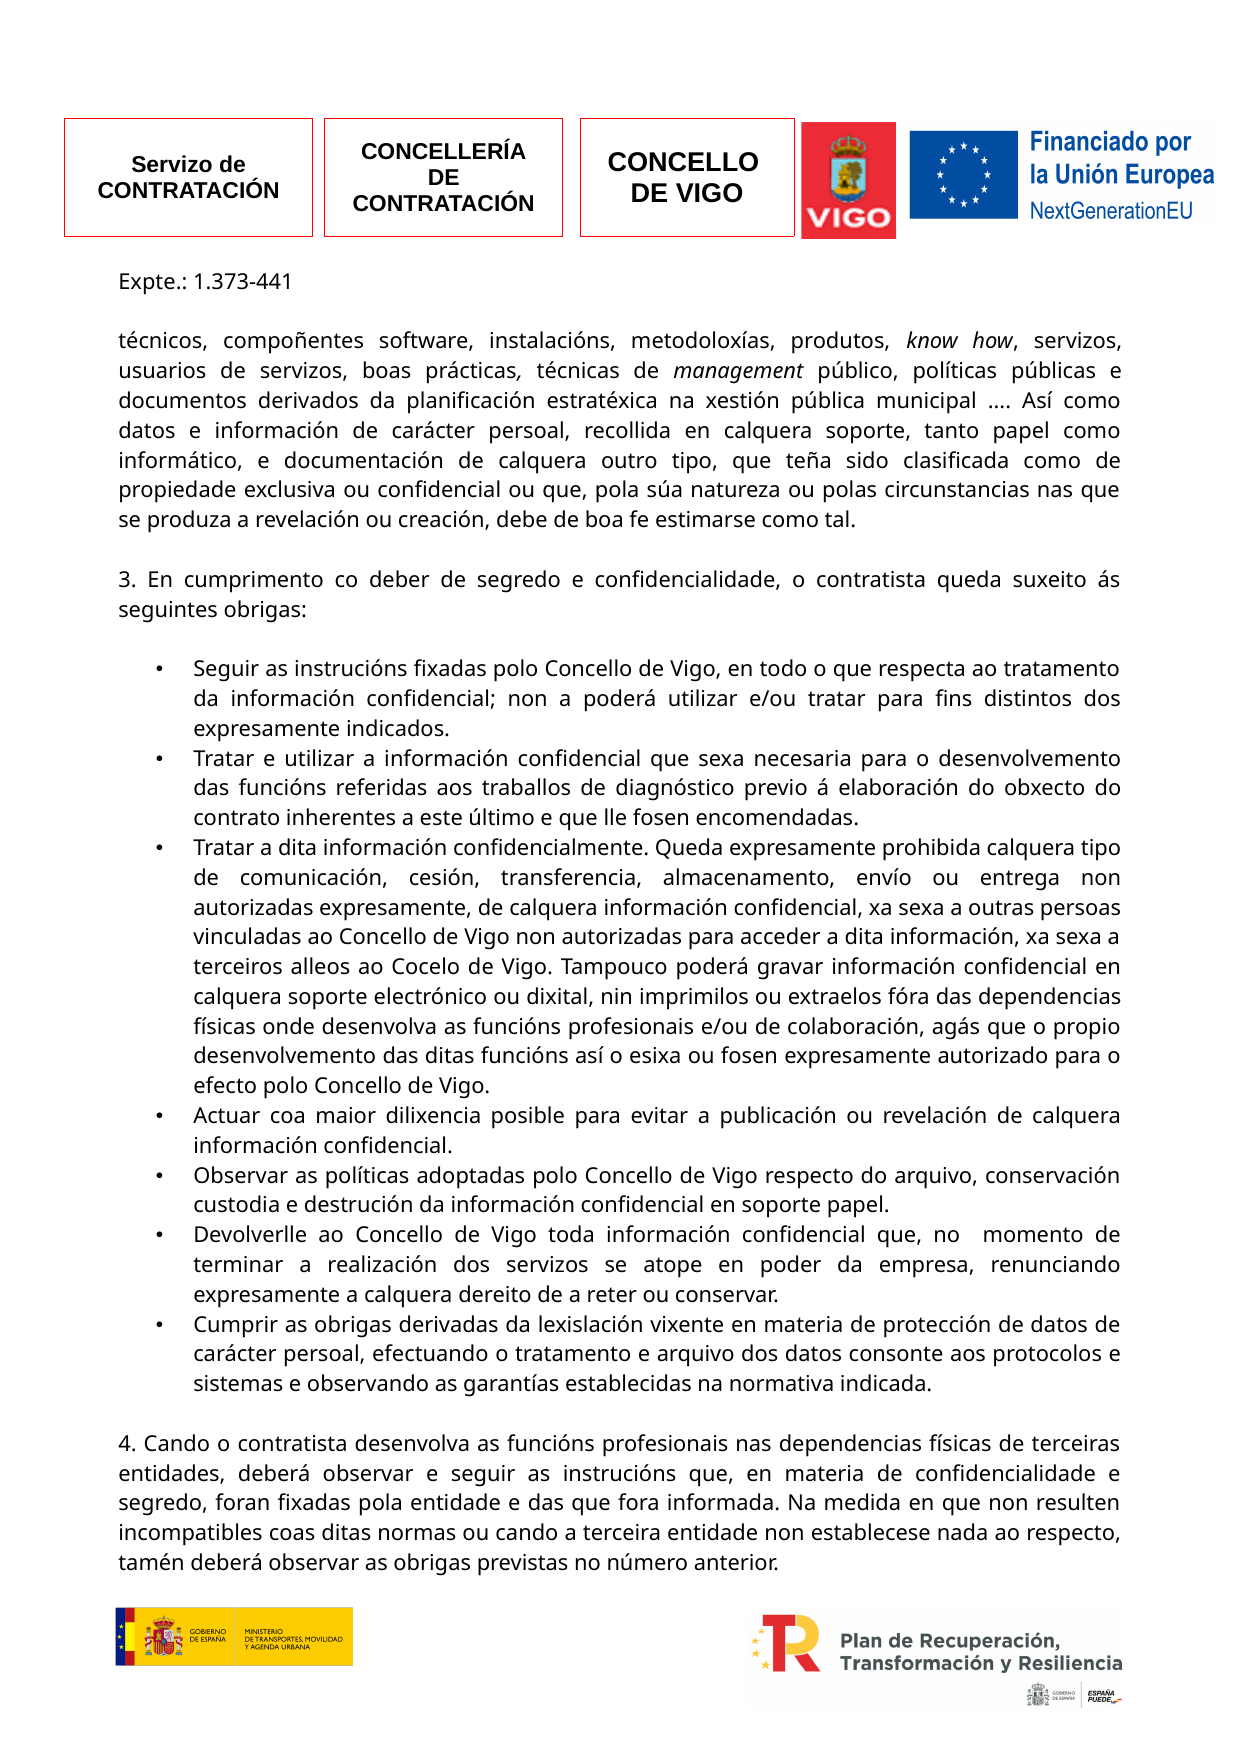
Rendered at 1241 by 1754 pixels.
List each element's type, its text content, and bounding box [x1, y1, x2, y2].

picture [801, 122, 1221, 239]
list Tratar a dita información confidencialmente. Queda expresamente prohibida calquera tipo de comunicación, cesión, transferencia, almacenamento, envío ou entrega non autorizadas expresamente, de calquera información confidencial, xa sexa a outras persoas vinculadas ao Concello de Vigo non autorizadas para acceder a dita información, xa sexa a terceiros alleos ao Cocelo de Vigo. Tampouco poderá gravar información confidencial en calquera soporte electrónico ou dixital, nin imprimilos ou extraelos fóra das dependencias físicas onde desenvolva as funcións profesionais e/ou de colaboración, agás que o propio desenvolvemento das ditas funcións así o esixa ou fosen expresamente autorizado para o efecto polo Concello de Vigo. [156, 832, 1122, 1100]
picture [747, 1611, 1125, 1709]
list Tratar e utilizar a información confidencial que sexa necesaria para o desenvolvemento das funcións referidas aos traballos de diagnóstico previo á elaboración do obxecto do contrato inherentes a este último e que lle fosen encomendadas. [156, 742, 1122, 832]
text técnicos, compoñentes software, instalacións, metodoloxías, produtos, know how, servizos, usuarios de servizos, boas prácticas, técnicas de management público, políticas públicas e documentos derivados da planificación estratéxica na xestión pública municipal .... Así como datos e información de carácter persoal, recollida en calquera soporte, tanto papel como informático, e documentación de calquera outro tipo, que teña sido clasificada como de propiedade exclusiva ou confidencial ou que, pola súa natureza ou polas circunstancias nas que se produza a revelación ou creación, debe de boa fe estimarse como tal. [118, 325, 1122, 534]
text 4. Cando o contratista desenvolva as funcións profesionais nas dependencias físicas de terceiras entidades, deberá observar e seguir as instrucións que, en materia de confidencialidade e segredo, foran fixadas pola entidade e das que fora informada. Na medida en que non resulten incompatibles coas ditas normas ou cando a terceira entidade non establecese nada ao respecto, tamén deberá observar as obrigas previstas no número anterior. [118, 1428, 1122, 1577]
list Seguir as instrucións fixadas polo Concello de Vigo, en todo o que respecta ao tratamento da información confidencial; non a poderá utilizar e/ou tratar para fins distintos dos expresamente indicados. [156, 653, 1122, 742]
list Devolverlle ao Concello de Vigo toda información confidencial que, no momento de terminar a realización dos servizos se atope en poder da empresa, renunciando expresamente a calquera dereito de a reter ou conservar. [156, 1219, 1122, 1308]
list Cumprir as obrigas derivadas da lexislación vixente en materia de protección de datos de carácter persoal, efectuando o tratamento e arquivo dos datos consonte aos protocolos e sistemas e observando as garantías establecidas na normativa indicada. [156, 1308, 1122, 1398]
text 3. En cumprimento co deber de segredo e confidencialidade, o contratista queda suxeito ás seguintes obrigas: [118, 564, 1122, 623]
picture [114, 1607, 354, 1667]
list Actuar coa maior dilixencia posible para evitar a publicación ou revelación de calquera información confidencial. [156, 1100, 1122, 1159]
list Observar as políticas adoptadas polo Concello de Vigo respecto do arquivo, conservación custodia e destrución da información confidencial en soporte papel. [156, 1159, 1122, 1219]
